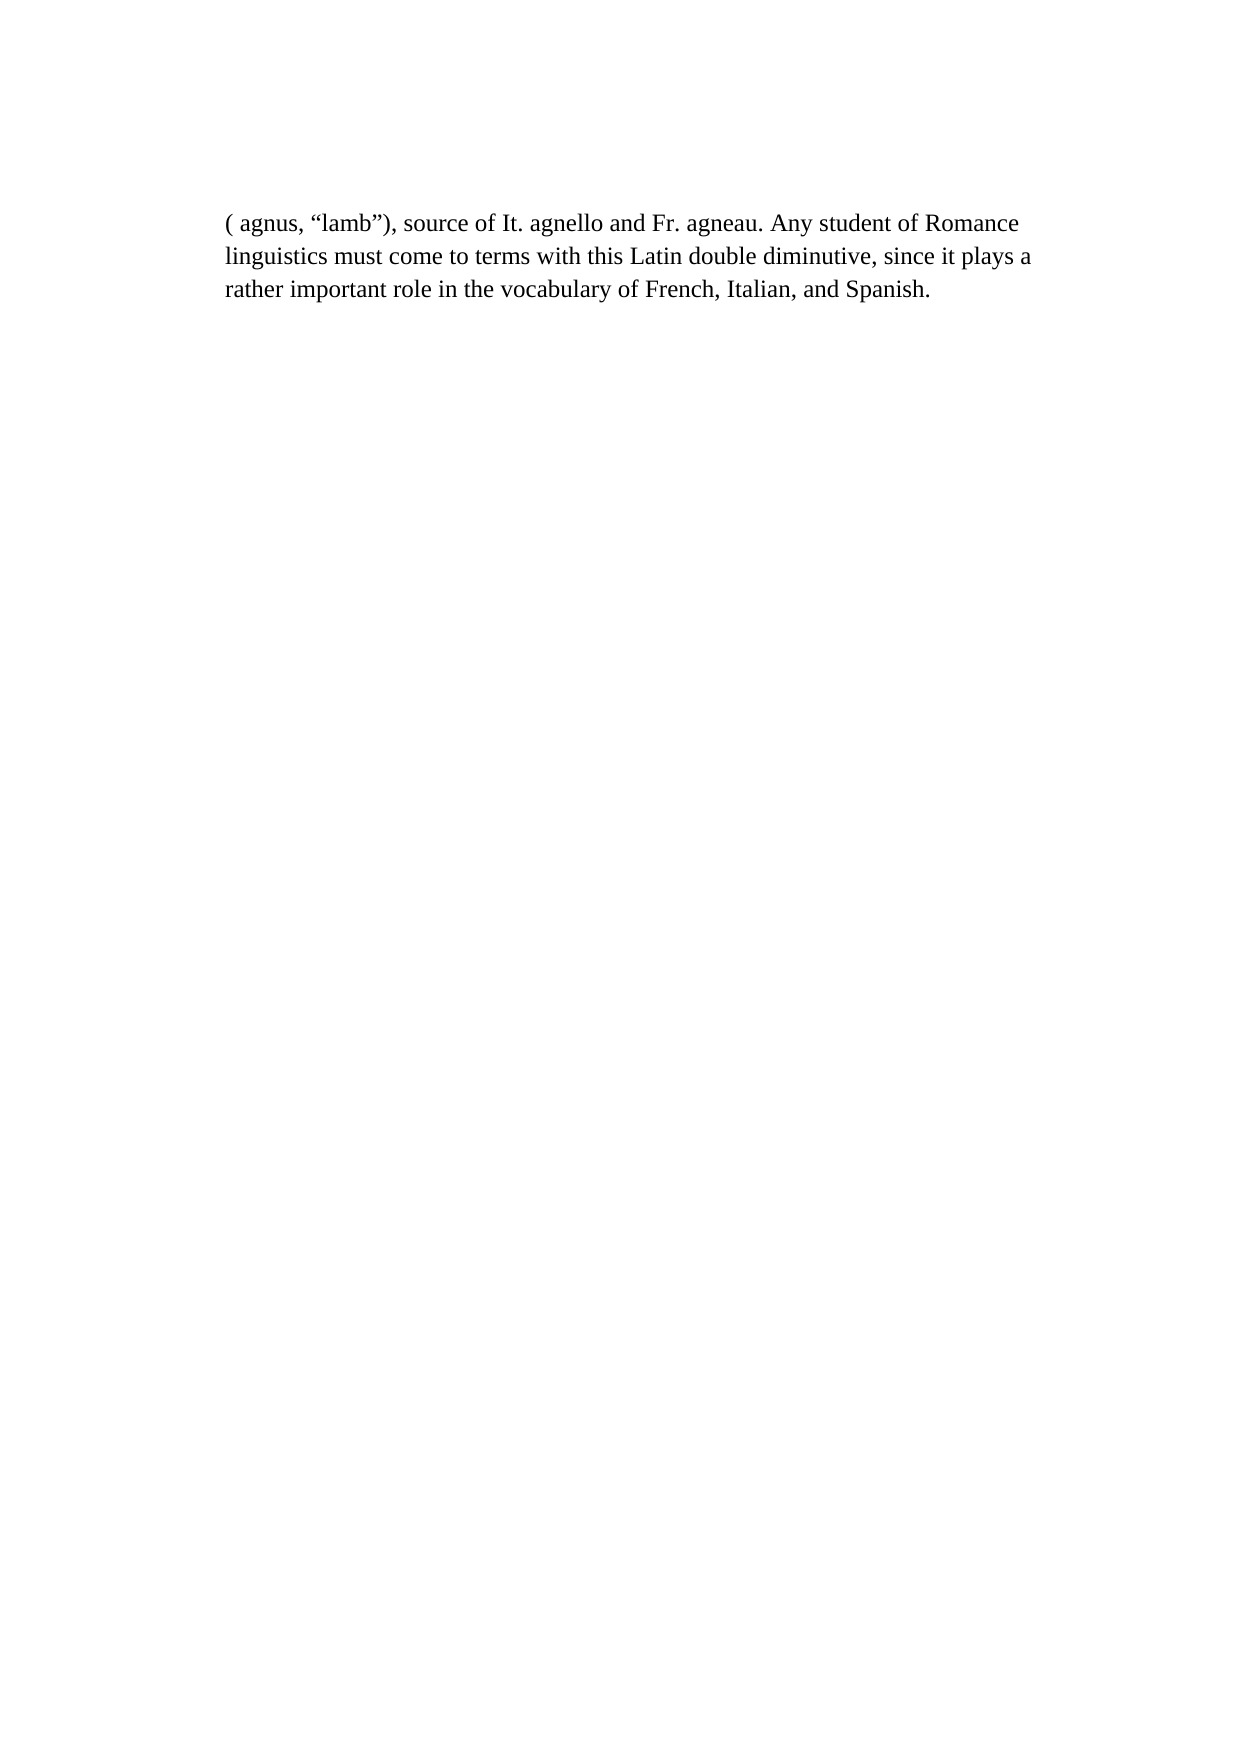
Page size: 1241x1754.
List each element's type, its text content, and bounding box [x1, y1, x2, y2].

list ( agnus, “lamb”), source of It. agnello and Fr. agneau. Any student of Romance linguistics must come to terms with this Latin double diminutive, since it plays a rather important role in the vocabulary of French, Italian, and Spanish. [187, 208, 1090, 303]
